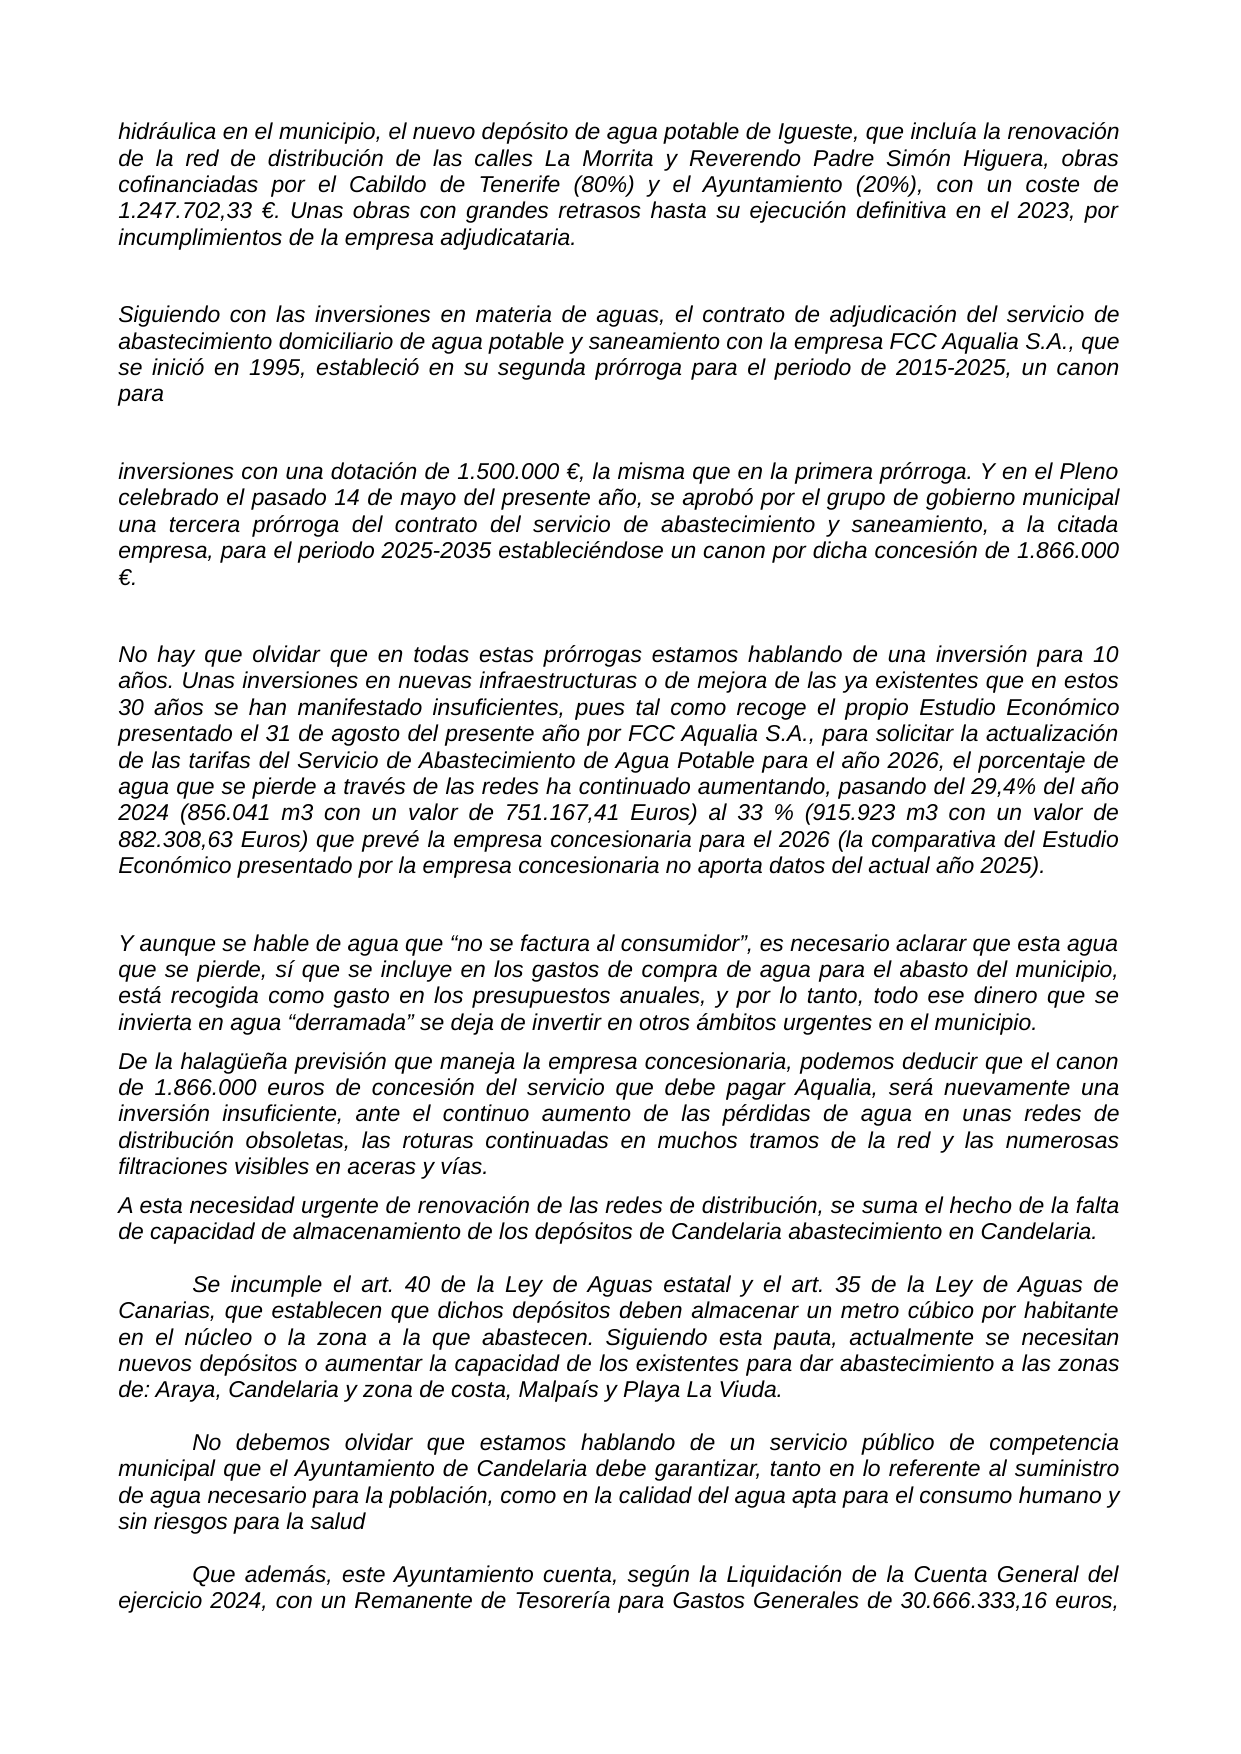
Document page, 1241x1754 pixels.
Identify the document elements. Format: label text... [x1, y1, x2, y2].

text De la halagüeña previsión que maneja la empresa concesionaria, podemos deducir que el canon de 1.866.000 euros de concesión del servicio que debe pagar Aqualia, será nuevamente una inversión insuficiente, ante el continuo aumento de las pérdidas de agua en unas redes de distribución obsoletas, las roturas continuadas en muchos tramos de la red y las numerosas filtraciones visibles en aceras y vías. [118, 1048, 1122, 1179]
text Que además, este Ayuntamiento cuenta, según la Liquidación de la Cuenta General del ejercicio 2024, con un Remanente de Tesorería para Gastos Generales de 30.666.333,16 euros, [118, 1561, 1122, 1613]
text No debemos olvidar que estamos hablando de un servicio público de competencia municipal que el Ayuntamiento de Candelaria debe garantizar, tanto en lo referente al suministro de agua necesario para la población, como en la calidad del agua apta para el consumo humano y sin riesgos para la salud [118, 1429, 1122, 1534]
text hidráulica en el municipio, el nuevo depósito de agua potable de Igueste, que incluía la renovación de la red de distribución de las calles La Morrita y Reverendo Padre Simón Higuera, obras cofinanciadas por el Cabildo de Tenerife (80%) y el Ayuntamiento (20%), con un coste de 1.247.702,33 €. Unas obras con grandes retrasos hasta su ejecución definitiva en el 2023, por incumplimientos de la empresa adjudicataria. [118, 118, 1122, 250]
text Siguiendo con las inversiones en materia de aguas, el contrato de adjudicación del servicio de abastecimiento domiciliario de agua potable y saneamiento con la empresa FCC Aqualia S.A., que se inició en 1995, estableció en su segunda prórroga para el periodo de 2015-2025, un canon para [118, 301, 1122, 407]
text A esta necesidad urgente de renovación de las redes de distribución, se suma el hecho de la falta de capacidad de almacenamiento de los depósitos de Candelaria abastecimiento en Candelaria. [118, 1192, 1122, 1244]
text Se incumple el art. 40 de la Ley de Aguas estatal y el art. 35 de la Ley de Aguas de Canarias, que establecen que dichos depósitos deben almacenar un metro cúbico por habitante en el núcleo o la zona a la que abastecen. Siguiendo esta pauta, actualmente se necesitan nuevos depósitos o aumentar la capacidad de los existentes para dar abastecimiento a las zonas de: Araya, Candelaria y zona de costa, Malpaís y Playa La Viuda. [118, 1271, 1122, 1403]
text Y aunque se hable de agua que “no se factura al consumidor”, es necesario aclarar que esta agua que se pierde, sí que se incluye en los gastos de compra de agua para el abasto del municipio, está recogida como gasto en los presupuestos anuales, y por lo tanto, todo ese dinero que se invierta en agua “derramada” se deja de invertir en otros ámbitos urgentes en el municipio. [118, 930, 1122, 1035]
text No hay que olvidar que en todas estas prórrogas estamos hablando de una inversión para 10 años. Unas inversiones en nuevas infraestructuras o de mejora de las ya existentes que en estos 30 años se han manifestado insuficientes, pues tal como recoge el propio Estudio Económico presentado el 31 de agosto del presente año por FCC Aqualia S.A., para solicitar la actualización de las tarifas del Servicio de Abastecimiento de Agua Potable para el año 2026, el porcentaje de agua que se pierde a través de las redes ha continuado aumentando, pasando del 29,4% del año 2024 (856.041 m3 con un valor de 751.167,41 Euros) al 33 % (915.923 m3 con un valor de 882.308,63 Euros) que prevé la empresa concesionaria para el 2026 (la comparativa del Estudio Económico presentado por la empresa concesionaria no aporta datos del actual año 2025). [118, 641, 1122, 878]
text inversiones con una dotación de 1.500.000 €, la misma que en la primera prórroga. Y en el Pleno celebrado el pasado 14 de mayo del presente año, se aprobó por el grupo de gobierno municipal una tercera prórroga del contrato del servicio de abastecimiento y saneamiento, a la citada empresa, para el periodo 2025-2035 estableciéndose un canon por dicha concesión de 1.866.000 €. [118, 458, 1122, 590]
